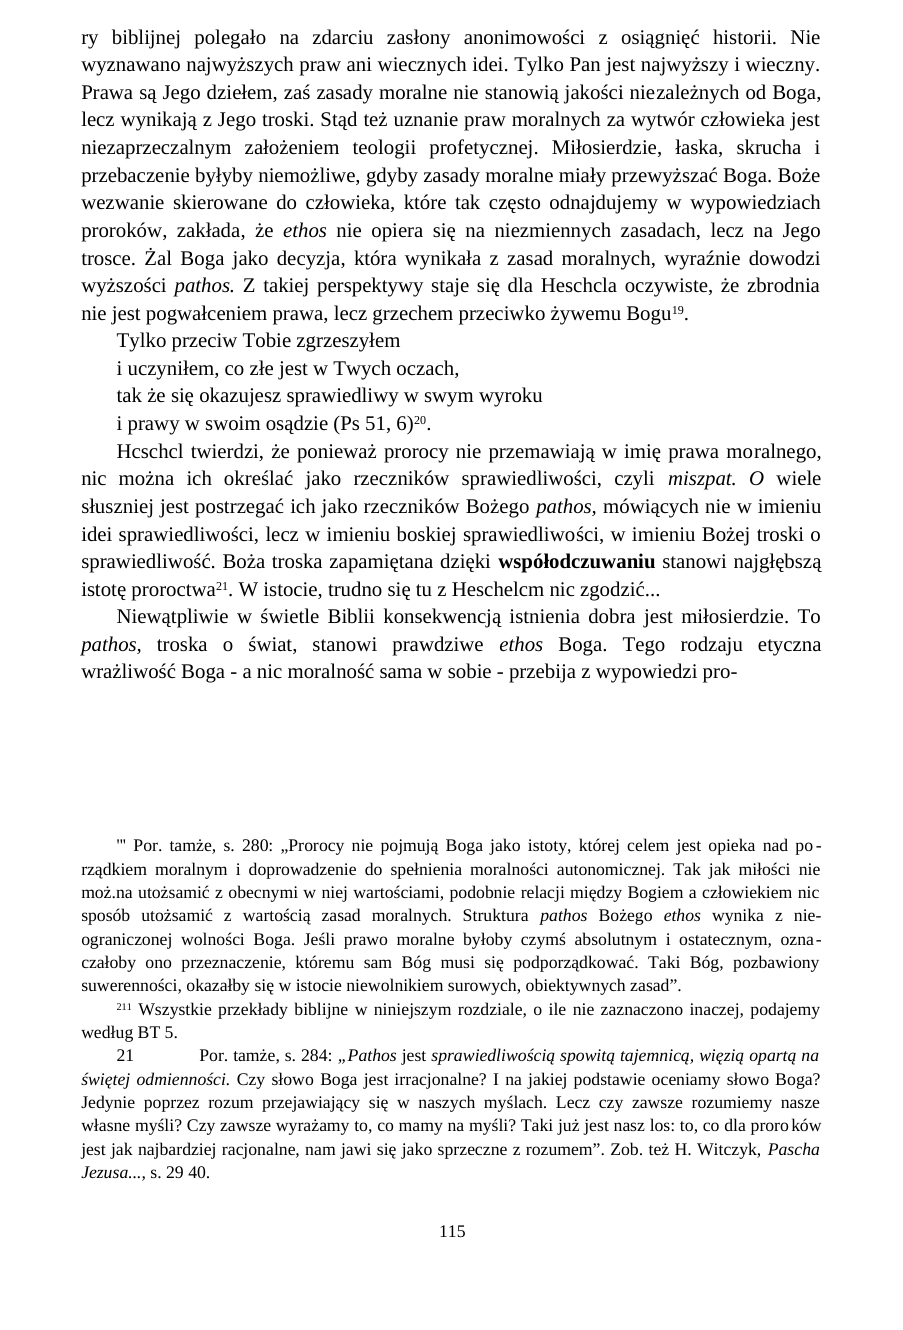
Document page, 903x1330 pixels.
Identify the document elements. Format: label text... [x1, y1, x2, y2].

text 211 Wszystkie przekłady biblijne w niniejszym rozdziale, o ile nie zaznaczono inaczej, podajemy według BT 5. [81, 998, 821, 1042]
text i uczyniłem, co złe jest w Twych oczach, [81, 356, 821, 380]
text ry biblijnej polegało na zdarciu zasłony anonimowości z osiągnięć historii. Nie wyznawano najwyższych praw ani wiecznych idei. Tylko Pan jest najwyższy i wieczny. Prawa są Jego dziełem, zaś zasady moralne nie stanowią jakości nie­zależnych od Boga, lecz wynikają z Jego troski. Stąd też uznanie praw moralnych za wytwór człowieka jest niezaprzeczalnym założeniem teologii profetycznej. Miłosierdzie, łaska, skrucha i przebaczenie byłyby niemożliwe, gdyby zasady moralne miały przewyższać Boga. Boże wezwanie skierowane do człowieka, które tak często odnajdujemy w wypowiedziach proroków, zakłada, że ethos nie opiera się na niezmiennych zasadach, lecz na Jego trosce. Żal Boga jako decyzja, która wynikała z zasad moralnych, wyraźnie dowodzi wyższości pathos. Z takiej perspektywy staje się dla Heschcla oczywiste, że zbrodnia nie jest pogwałceniem prawa, lecz grzechem przeciwko żywemu Bogu19. [81, 24, 821, 325]
text 115 [439, 1221, 470, 1241]
text ''' Por. tamże, s. 280: „Prorocy nie pojmują Boga jako istoty, której celem jest opieka nad po­rządkiem moralnym i doprowadzenie do spełnienia moralności autonomicznej. Tak jak miłości nie moż.na utożsamić z obecnymi w niej wartościami, podobnie relacji między Bogiem a człowiekiem nic sposób utożsamić z wartością zasad moralnych. Struktura pathos Bożego ethos wynika z nie­ograniczonej wolności Boga. Jeśli prawo moralne byłoby czymś absolutnym i ostatecznym, ozna­czałoby ono przeznaczenie, któremu sam Bóg musi się podporządkować. Taki Bóg, pozbawiony suwerenności, okazałby się w istocie niewolnikiem surowych, obiektywnych zasad”. [81, 835, 821, 995]
text tak że się okazujesz sprawiedliwy w swym wyroku [81, 383, 821, 407]
text Tylko przeciw Tobie zgrzeszyłem [81, 328, 821, 352]
list Por. tamże, s. 284: „Pathos jest sprawiedliwością spowitą tajemnicą, więzią opartą na świę­tej odmienności. Czy słowo Boga jest irracjonalne? I na jakiej podstawie oceniamy słowo Boga? Jedynie poprzez rozum przejawiający się w naszych myślach. Lecz czy zawsze rozumiemy nasze własne myśli? Czy zawsze wyrażamy to, co mamy na myśli? Taki już jest nasz los: to, co dla proro­ków jest jak najbardziej racjonalne, nam jawi się jako sprzeczne z rozumem”. Zob. też H. Witczyk, Pascha Jezusa..., s. 29 40. [81, 1045, 821, 1182]
text Niewątpliwie w świetle Biblii konsekwencją istnienia dobra jest miłosierdzie. To pathos, troska o świat, stanowi prawdziwe ethos Boga. Tego rodzaju etyczna wrażliwość Boga - a nic moralność sama w sobie - przebija z wypowiedzi pro- [81, 604, 821, 683]
text i prawy w swoim osądzie (Ps 51, 6)20. [81, 411, 821, 435]
text Hcschcl twierdzi, że ponieważ prorocy nie przemawiają w imię prawa mo­ralnego, nic można ich określać jako rzeczników sprawiedliwości, czyli miszpat. O wiele słuszniej jest postrzegać ich jako rzeczników Bożego pathos, mówią­cych nie w imieniu idei sprawiedliwości, lecz w imieniu boskiej sprawiedliwo­ści, w imieniu Bożej troski o sprawiedliwość. Boża troska zapamiętana dzięki współodczuwaniu stanowi najgłębszą istotę proroctwa21. W istocie, trudno się tu z Heschelcm nic zgodzić... [81, 439, 821, 601]
